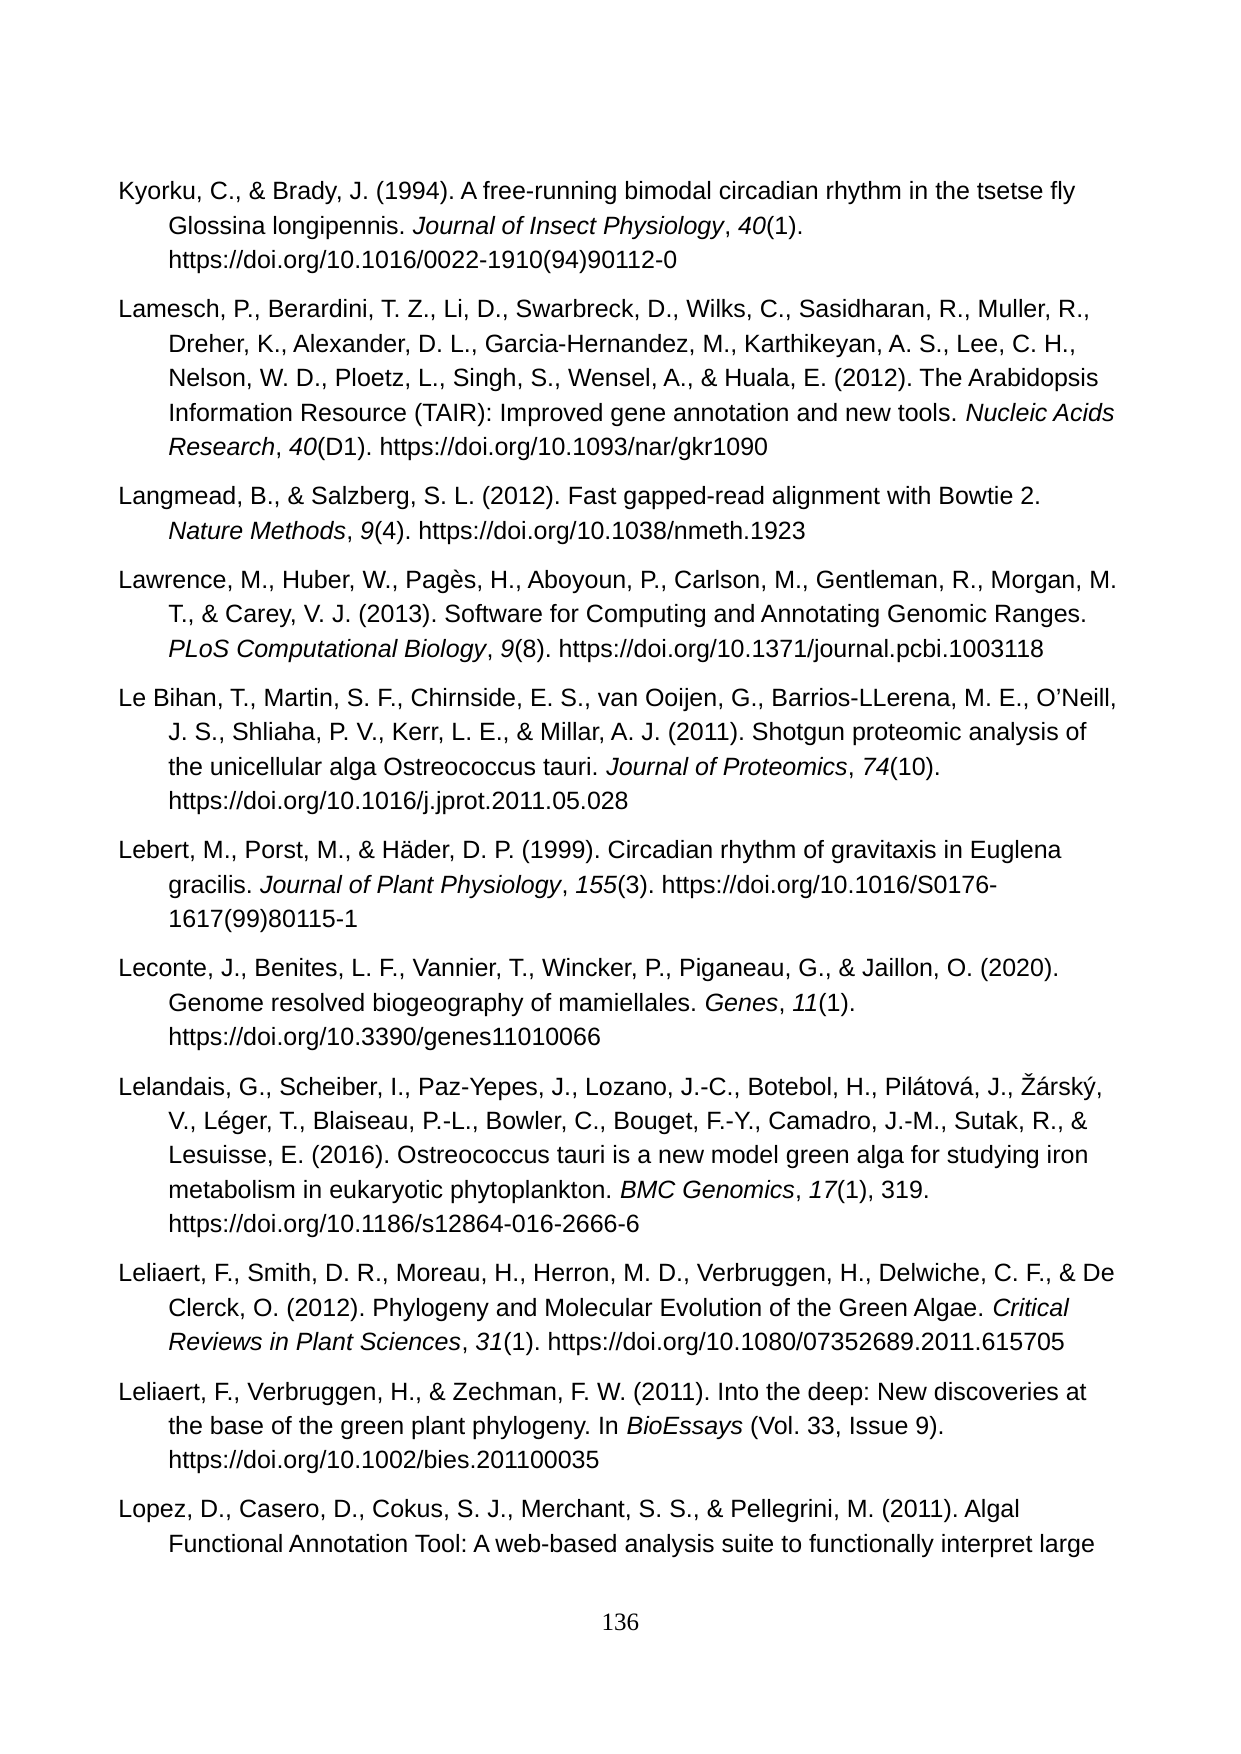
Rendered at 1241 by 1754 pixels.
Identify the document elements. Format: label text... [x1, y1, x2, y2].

text Leconte, J., Benites, L. F., Vannier, T., Wincker, P., Piganeau, G., & Jaillon, O. (2020). Genome resolved biogeography of mamiellales. Genes, 11(1). https://doi.org/10.3390/genes11010066 [118, 953, 1122, 1051]
text Lamesch, P., Berardini, T. Z., Li, D., Swarbreck, D., Wilks, C., Sasidharan, R., Muller, R., Dreher, K., Alexander, D. L., Garcia-Hernandez, M., Karthikeyan, A. S., Lee, C. H., Nelson, W. D., Ploetz, L., Singh, S., Wensel, A., & Huala, E. (2012). The Arabidopsis Information Resource (TAIR): Improved gene annotation and new tools. Nucleic Acids Research, 40(D1). https://doi.org/10.1093/nar/gkr1090 [118, 294, 1122, 461]
text Kyorku, C., & Brady, J. (1994). A free-running bimodal circadian rhythm in the tsetse fly Glossina longipennis. Journal of Insect Physiology, 40(1). https://doi.org/10.1016/0022-1910(94)90112-0 [118, 176, 1122, 274]
text Lawrence, M., Huber, W., Pagès, H., Aboyoun, P., Carlson, M., Gentleman, R., Morgan, M. T., & Carey, V. J. (2013). Software for Computing and Annotating Genomic Ranges. PLoS Computational Biology, 9(8). https://doi.org/10.1371/journal.pcbi.1003118 [118, 565, 1122, 663]
text Le Bihan, T., Martin, S. F., Chirnside, E. S., van Ooijen, G., Barrios-LLerena, M. E., O’Neill, J. S., Shliaha, P. V., Kerr, L. E., & Millar, A. J. (2011). Shotgun proteomic analysis of the unicellular alga Ostreococcus tauri. Journal of Proteomics, 74(10). https://doi.org/10.1016/j.jprot.2011.05.028 [118, 683, 1122, 815]
text Lelandais, G., Scheiber, I., Paz-Yepes, J., Lozano, J.-C., Botebol, H., Pilátová, J., Žárský, V., Léger, T., Blaiseau, P.-L., Bowler, C., Bouget, F.-Y., Camadro, J.-M., Sutak, R., & Lesuisse, E. (2016). Ostreococcus tauri is a new model green alga for studying iron metabolism in eukaryotic phytoplankton. BMC Genomics, 17(1), 319. https://doi.org/10.1186/s12864-016-2666-6 [118, 1071, 1122, 1238]
text Leliaert, F., Smith, D. R., Moreau, H., Herron, M. D., Verbruggen, H., Delwiche, C. F., & De Clerck, O. (2012). Phylogeny and Molecular Evolution of the Green Algae. Critical Reviews in Plant Sciences, 31(1). https://doi.org/10.1080/07352689.2011.615705 [118, 1258, 1122, 1356]
text Lopez, D., Casero, D., Cokus, S. J., Merchant, S. S., & Pellegrini, M. (2011). Algal Functional Annotation Tool: A web-based analysis suite to functionally interpret large [118, 1494, 1122, 1558]
text Leliaert, F., Verbruggen, H., & Zechman, F. W. (2011). Into the deep: New discoveries at the base of the green plant phylogeny. In BioEssays (Vol. 33, Issue 9). https://doi.org/10.1002/bies.201100035 [118, 1376, 1122, 1474]
text Langmead, B., & Salzberg, S. L. (2012). Fast gapped-read alignment with Bowtie 2. Nature Methods, 9(4). https://doi.org/10.1038/nmeth.1923 [118, 481, 1122, 544]
text Lebert, M., Porst, M., & Häder, D. P. (1999). Circadian rhythm of gravitaxis in Euglena gracilis. Journal of Plant Physiology, 155(3). https://doi.org/10.1016/S0176-1617(99)80115-1 [118, 835, 1122, 933]
